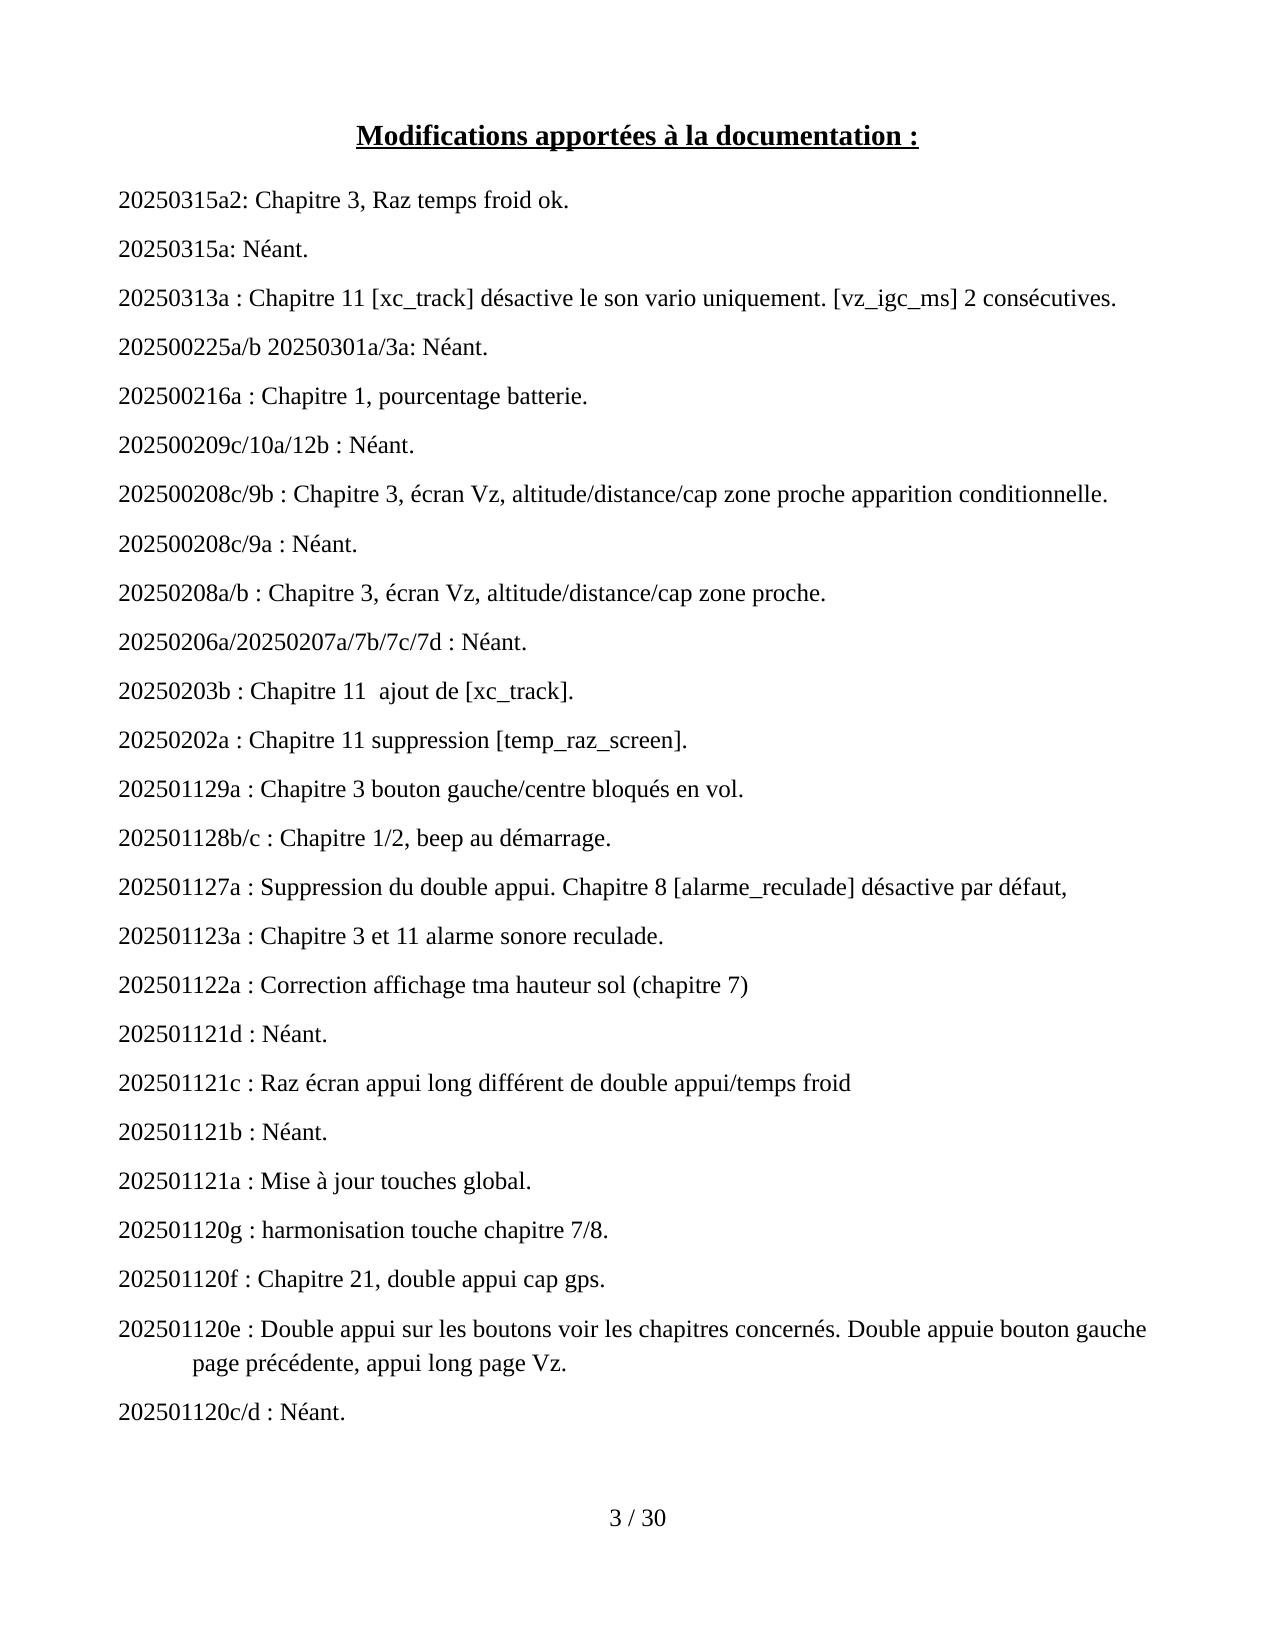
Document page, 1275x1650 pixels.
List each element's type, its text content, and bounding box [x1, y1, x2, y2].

text 202501120f : Chapitre 21, double appui cap gps. [118, 1264, 1157, 1293]
text 202501128b/c : Chapitre 1/2, beep au démarrage. [118, 823, 1157, 852]
text 202501120g : harmonisation touche chapitre 7/8. [118, 1216, 1157, 1244]
text 202500225a/b 20250301a/3a: Néant. [118, 332, 1157, 361]
text 202500216a : Chapitre 1, pourcentage batterie. [118, 381, 1157, 410]
text 20250206a/20250207a/7b/7c/7d : Néant. [118, 627, 1157, 656]
text 202501121a : Mise à jour touches global. [118, 1166, 1157, 1195]
text 202501121b : Néant. [118, 1117, 1157, 1146]
text 20250202a : Chapitre 11 suppression [temp_raz_screen]. [118, 725, 1157, 754]
text 202501120c/d : Néant. [118, 1397, 1157, 1426]
text 20250315a2: Chapitre 3, Raz temps froid ok. [118, 185, 1157, 214]
text 20250203b : Chapitre 11 ajout de [xc_track]. [118, 676, 1157, 704]
text 202501127a : Suppression du double appui. Chapitre 8 [alarme_reculade] désactive par défaut, [118, 872, 1157, 901]
text 202501123a : Chapitre 3 et 11 alarme sonore reculade. [118, 921, 1157, 950]
text 20250313a : Chapitre 11 [xc_track] désactive le son vario uniquement. [vz_igc_ms] 2 consécutives. [118, 283, 1157, 312]
text 202501121c : Raz écran appui long différent de double appui/temps froid [118, 1068, 1157, 1097]
text 202500208c/9b : Chapitre 3, écran Vz, altitude/distance/cap zone proche apparition conditionnelle. [118, 479, 1157, 508]
text 202501121d : Néant. [118, 1019, 1157, 1048]
text 202500208c/9a : Néant. [118, 529, 1157, 557]
text 202501120e : Double appui sur les boutons voir les chapitres concernés. Double appuie bouton gauche page précédente, appui long page Vz. [118, 1314, 1157, 1377]
text Modifications apportées à la documentation : [118, 118, 1157, 152]
text 202501122a : Correction affichage tma hauteur sol (chapitre 7) [118, 970, 1157, 999]
text 20250315a: Néant. [118, 234, 1157, 263]
text 202501129a : Chapitre 3 bouton gauche/centre bloqués en vol. [118, 774, 1157, 803]
text 202500209c/10a/12b : Néant. [118, 431, 1157, 459]
text 20250208a/b : Chapitre 3, écran Vz, altitude/distance/cap zone proche. [118, 578, 1157, 606]
